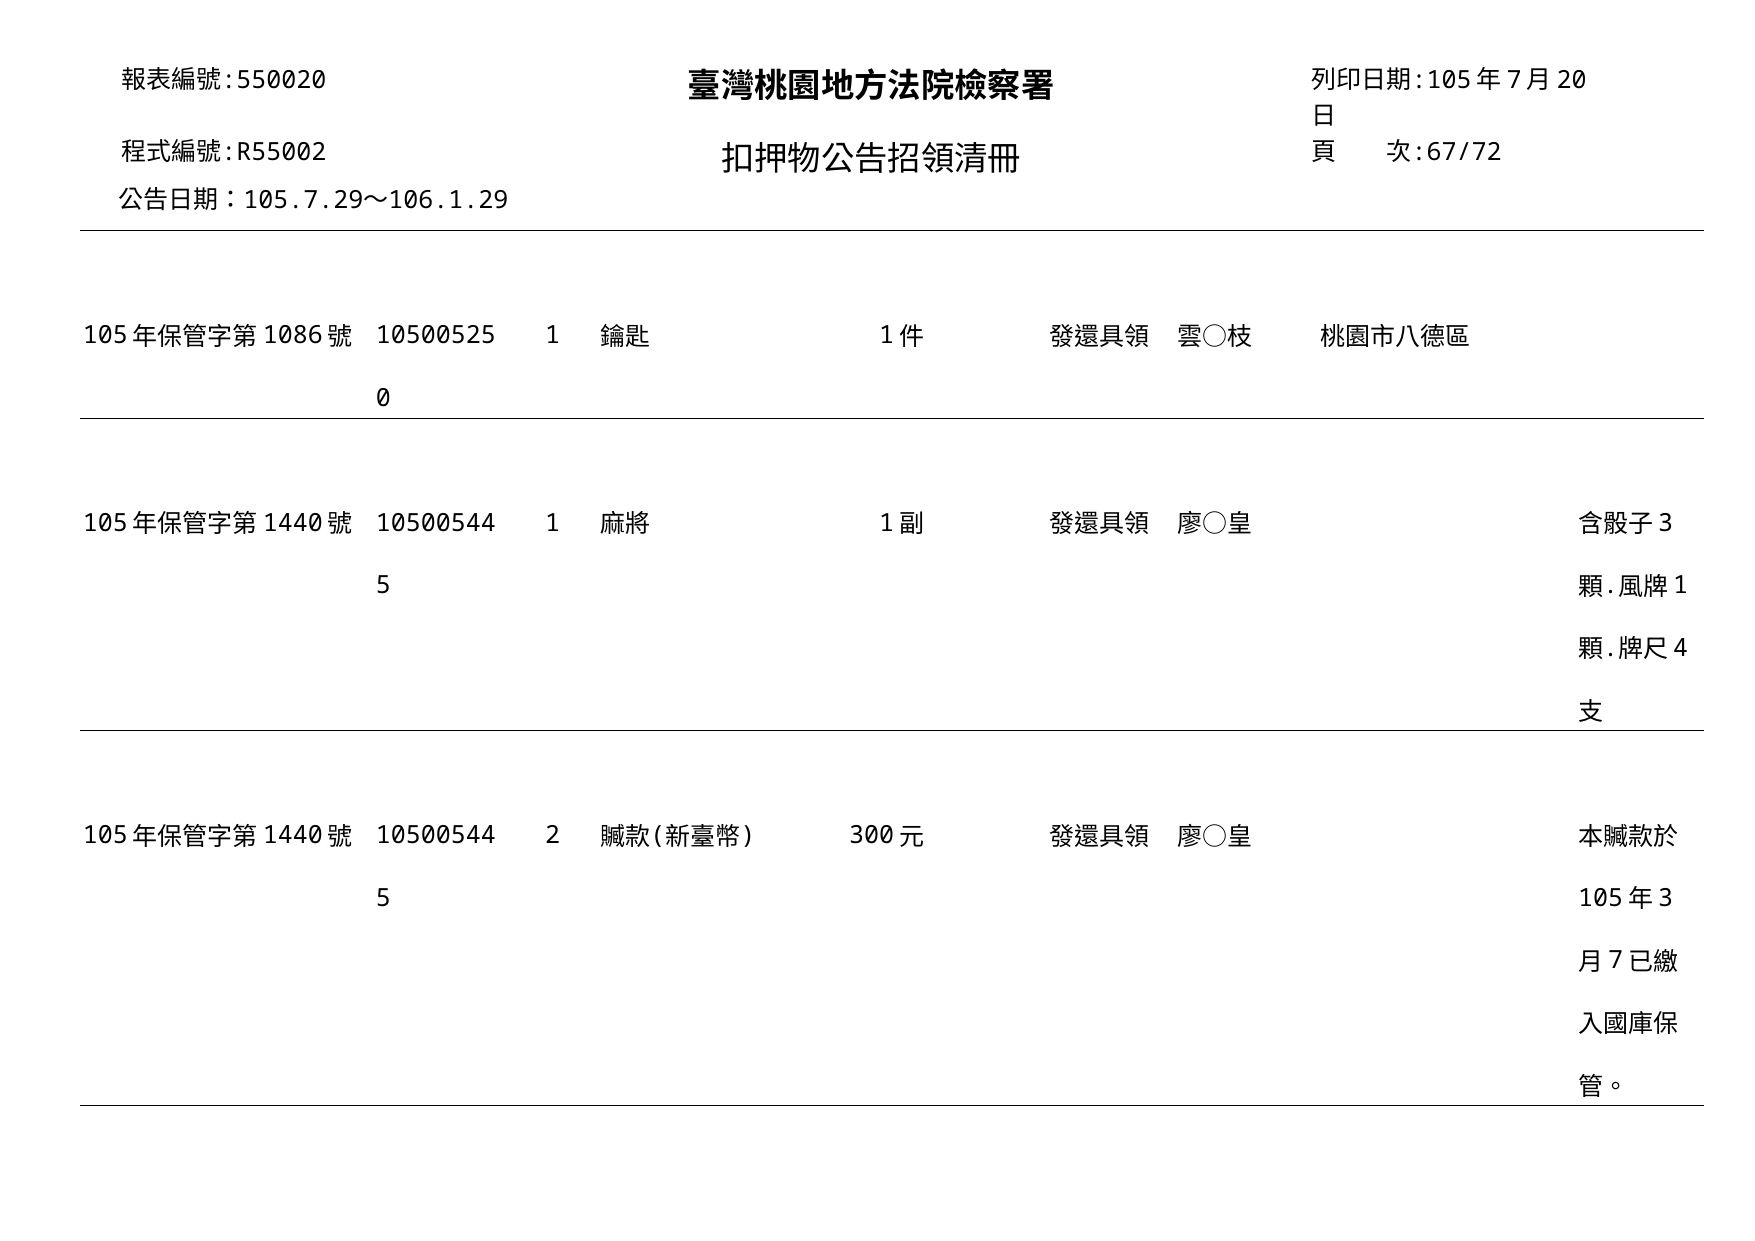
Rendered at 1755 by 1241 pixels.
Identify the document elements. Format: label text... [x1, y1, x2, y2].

table_cell 105年保管字第1440號 [80, 419, 373, 730]
table_cell 1副 [808, 419, 927, 730]
table_cell [1575, 231, 1704, 417]
table_cell [927, 231, 1046, 417]
table_cell 105005445 [373, 419, 507, 730]
table_cell 發還具領 [1046, 231, 1175, 417]
table_cell 鑰匙 [597, 231, 807, 417]
table_cell 1 [507, 419, 597, 730]
table_cell 1件 [808, 231, 927, 417]
table_cell 廖○皇 [1175, 731, 1317, 1105]
table_cell 1 [507, 231, 597, 417]
table_cell [1317, 419, 1575, 730]
table_cell 麻將 [597, 419, 807, 730]
table_cell 本贓款於105年3月7已繳入國庫保管。 [1575, 731, 1704, 1105]
table_cell 含骰子3顆.風牌1顆.牌尺4支 [1575, 419, 1704, 730]
table_cell 發還具領 [1046, 731, 1175, 1105]
table_cell 2 [507, 731, 597, 1105]
table_cell 廖○皇 [1175, 419, 1317, 730]
table_cell 桃園市八德區 [1317, 231, 1575, 417]
table_cell [927, 731, 1046, 1105]
table_cell 105年保管字第1086號 [80, 231, 373, 417]
table_cell 105年保管字第1440號 [80, 731, 373, 1105]
table_cell 105005445 [373, 731, 507, 1105]
table_cell 300元 [808, 731, 927, 1105]
table_cell [1317, 731, 1575, 1105]
table_cell 贓款(新臺幣) [597, 731, 807, 1105]
table_cell 雲○枝 [1175, 231, 1317, 417]
table_cell [927, 419, 1046, 730]
table_cell 發還具領 [1046, 419, 1175, 730]
table_cell 105005250 [373, 231, 507, 417]
